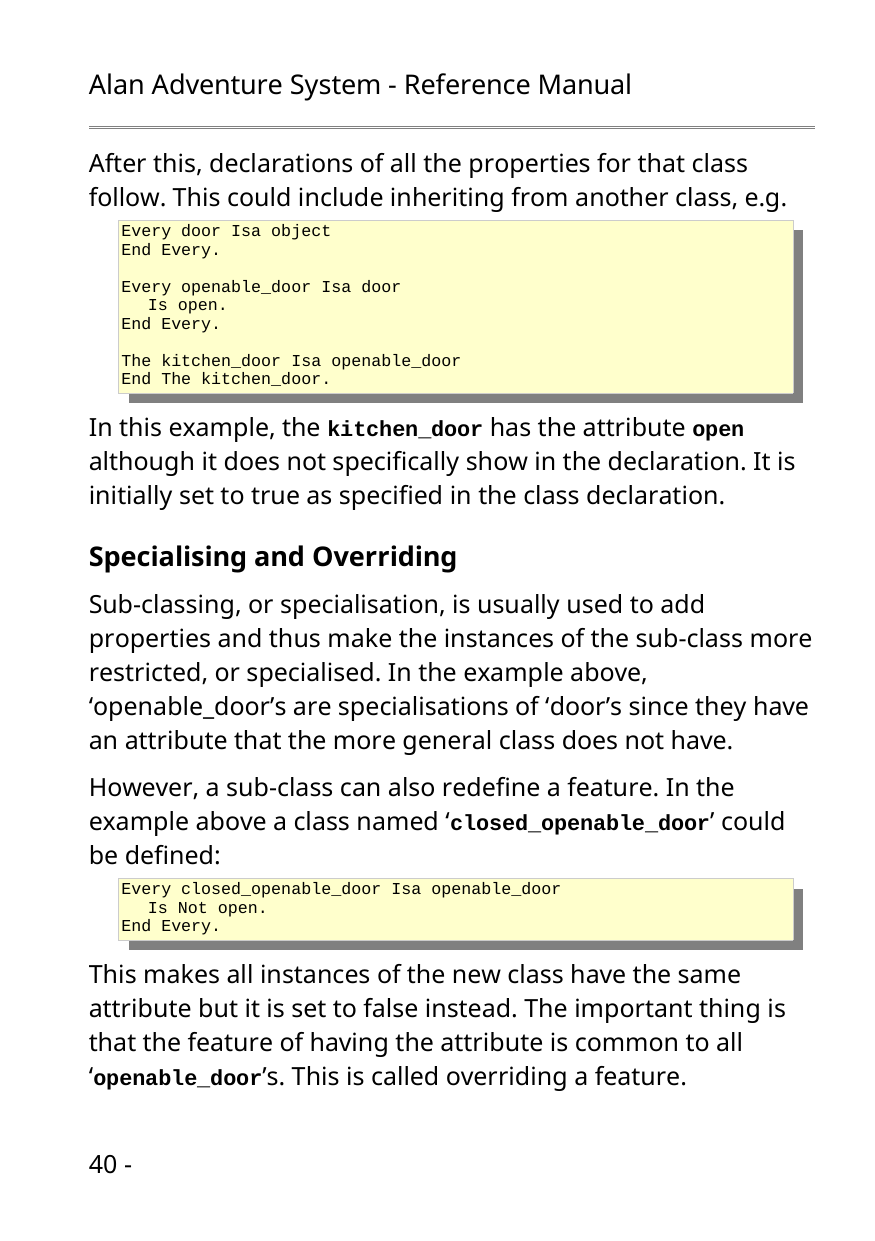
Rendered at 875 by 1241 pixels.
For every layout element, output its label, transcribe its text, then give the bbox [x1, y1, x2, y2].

text After this, declarations of all the properties for that class follow. This could include inheriting from another class, e.g. [88, 146, 815, 213]
text Every door Isa object End Every. [119, 221, 793, 257]
text Every openable_door Isa door Is open. End Every. [119, 276, 793, 331]
text Sub-classing, or specialisation, is usually used to add properties and thus make the instances of the sub-class more restricted, or specialised. In the example above, ‘openable_door’s are specialisations of ‘door’s since they have an attribute that the more general class does not have. [88, 587, 815, 757]
text Every closed_openable_door Isa openable_door Is Not open. End Every. [119, 879, 793, 940]
text The kitchen_door Isa openable_door End The kitchen_door. [119, 350, 793, 393]
text In this example, the kitchen_door has the attribute open although it does not specifically show in the declaration. It is initially set to true as specified in the class declaration. [88, 410, 815, 512]
text However, a sub-class can also redefine a feature. In the example above a class named ‘closed_openable_door’ could be defined: [88, 770, 815, 872]
text This makes all instances of the new class have the same attribute but it is set to false instead. The important thing is that the feature of having the attribute is common to all ‘openable_door’s. This is called overriding a feature. [88, 957, 815, 1093]
subtitle Specialising and Overriding [88, 537, 815, 574]
